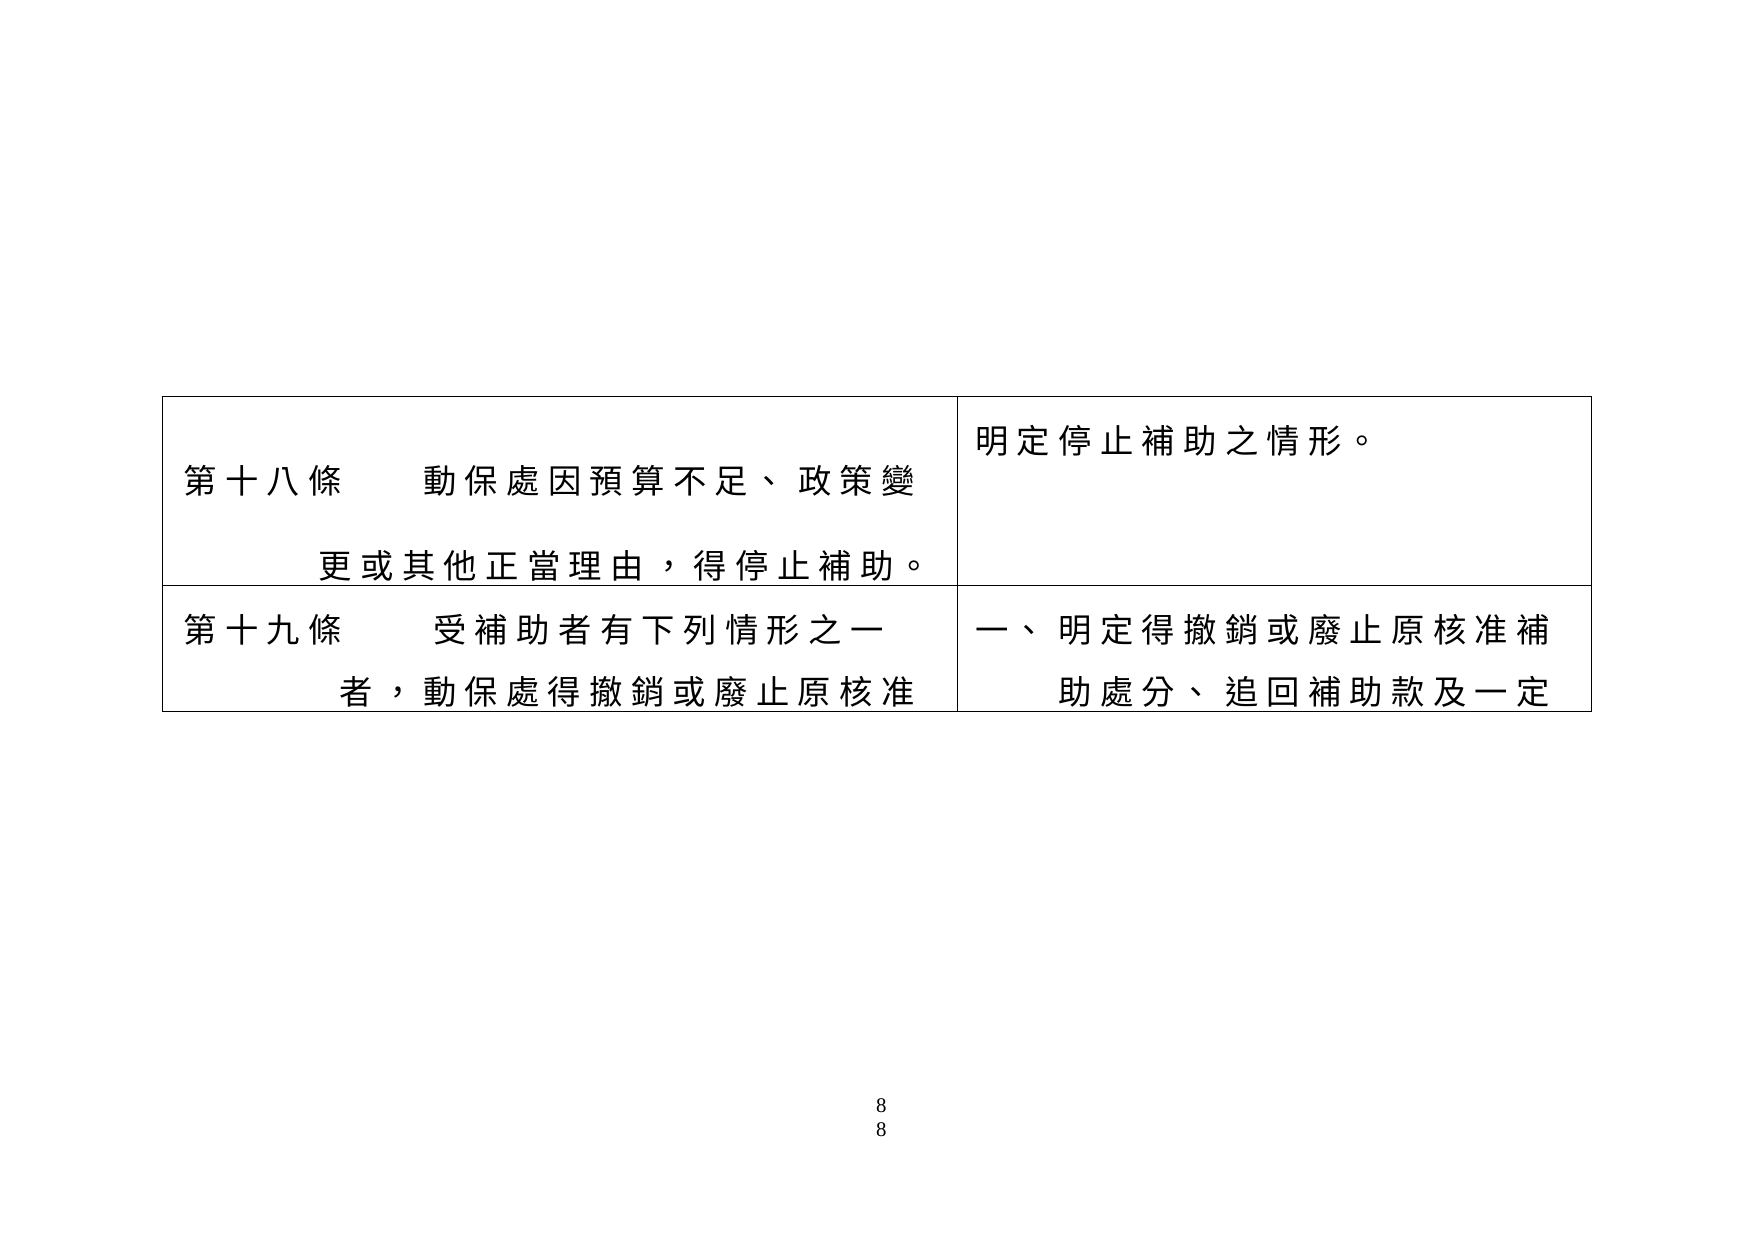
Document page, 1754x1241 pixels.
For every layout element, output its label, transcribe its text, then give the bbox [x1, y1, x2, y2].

table_cell 第十九條 受補助者有下列情形之一者，動保處得撤銷或廢止原核准 [163, 586, 957, 711]
table_cell 明定停止補助之情形。 [958, 397, 1591, 585]
table_cell 一、明定得撤銷或廢止原核准補助處分、追回補助款及一定 [958, 586, 1591, 711]
table_cell 第十八條 動保處因預算不足、政策變更或其他正當理由，得停止補助。 [163, 397, 957, 585]
